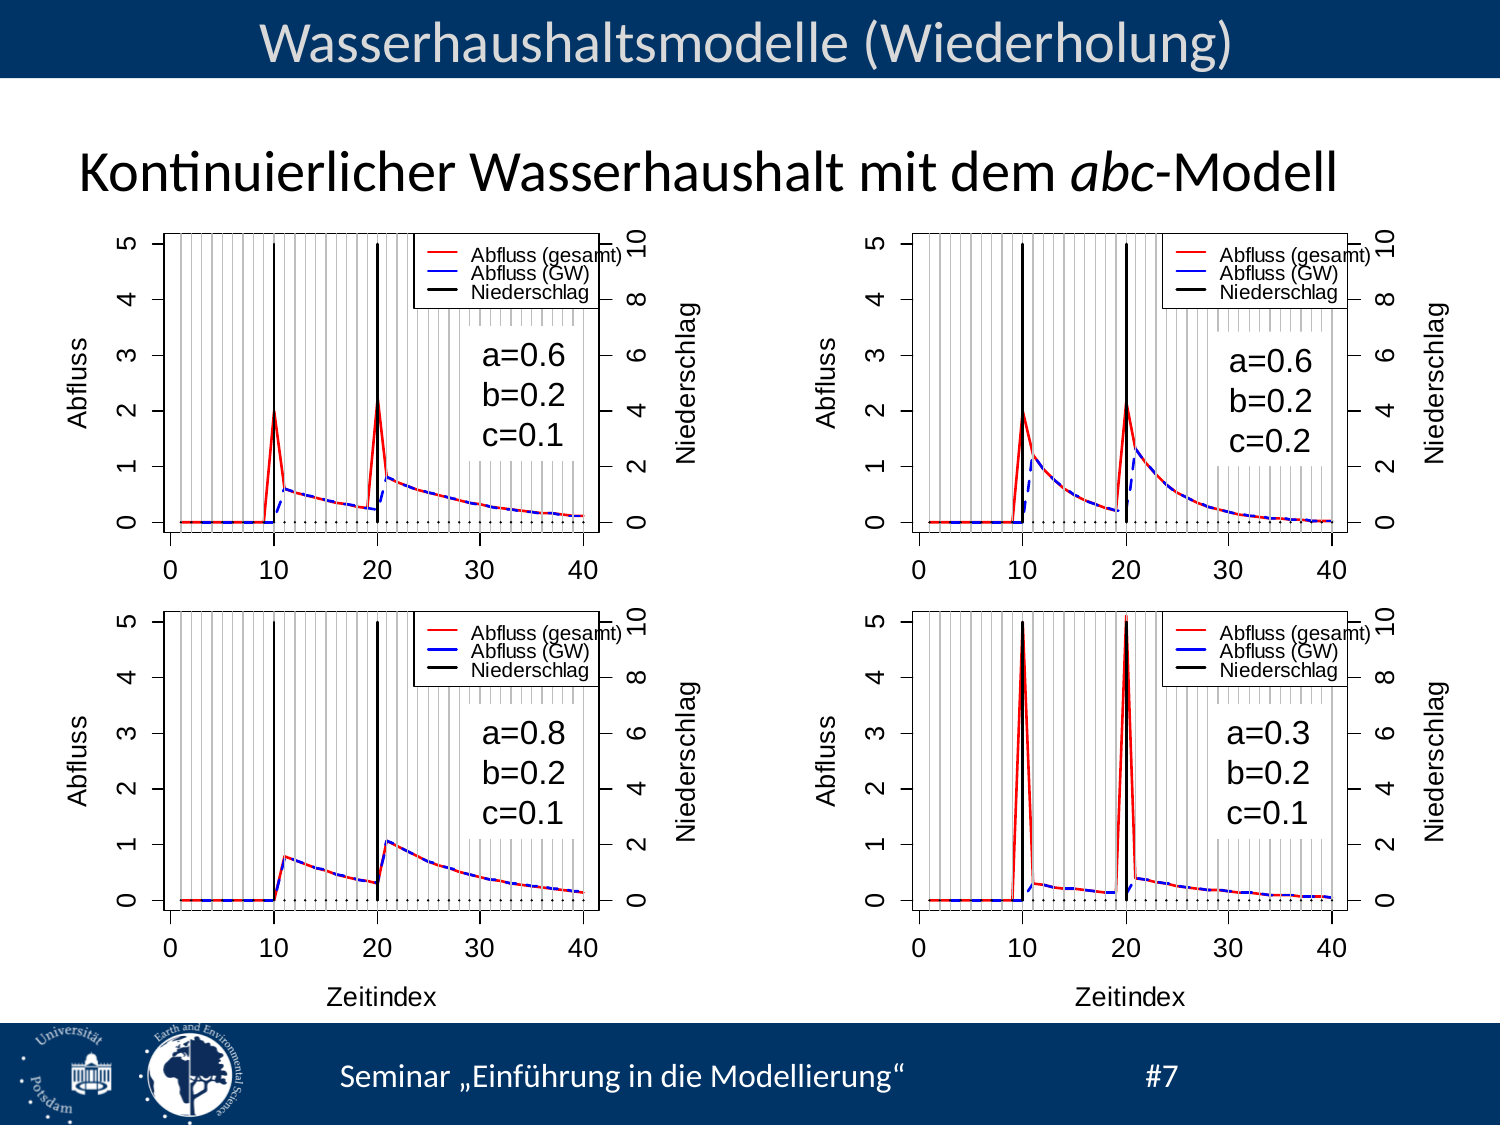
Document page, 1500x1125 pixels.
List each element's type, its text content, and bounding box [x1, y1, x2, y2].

text_box a=0.3 b=0.2 c=0.1 [1211, 704, 1326, 839]
picture [789, 184, 1471, 1012]
text_box a=0.8 b=0.2 c=0.1 [467, 704, 582, 839]
picture [139, 1023, 243, 1125]
text_box a=0.6 b=0.2 c=0.1 [467, 326, 582, 461]
picture [41, 184, 722, 1012]
text_box a=0.6 b=0.2 c=0.2 [1213, 331, 1328, 467]
text_box Kontinuierlicher Wasserhaushalt mit dem abc-Modell [64, 125, 1412, 211]
text_box Wasserhaushaltsmodelle (Wiederholung) [0, 0, 1495, 75]
